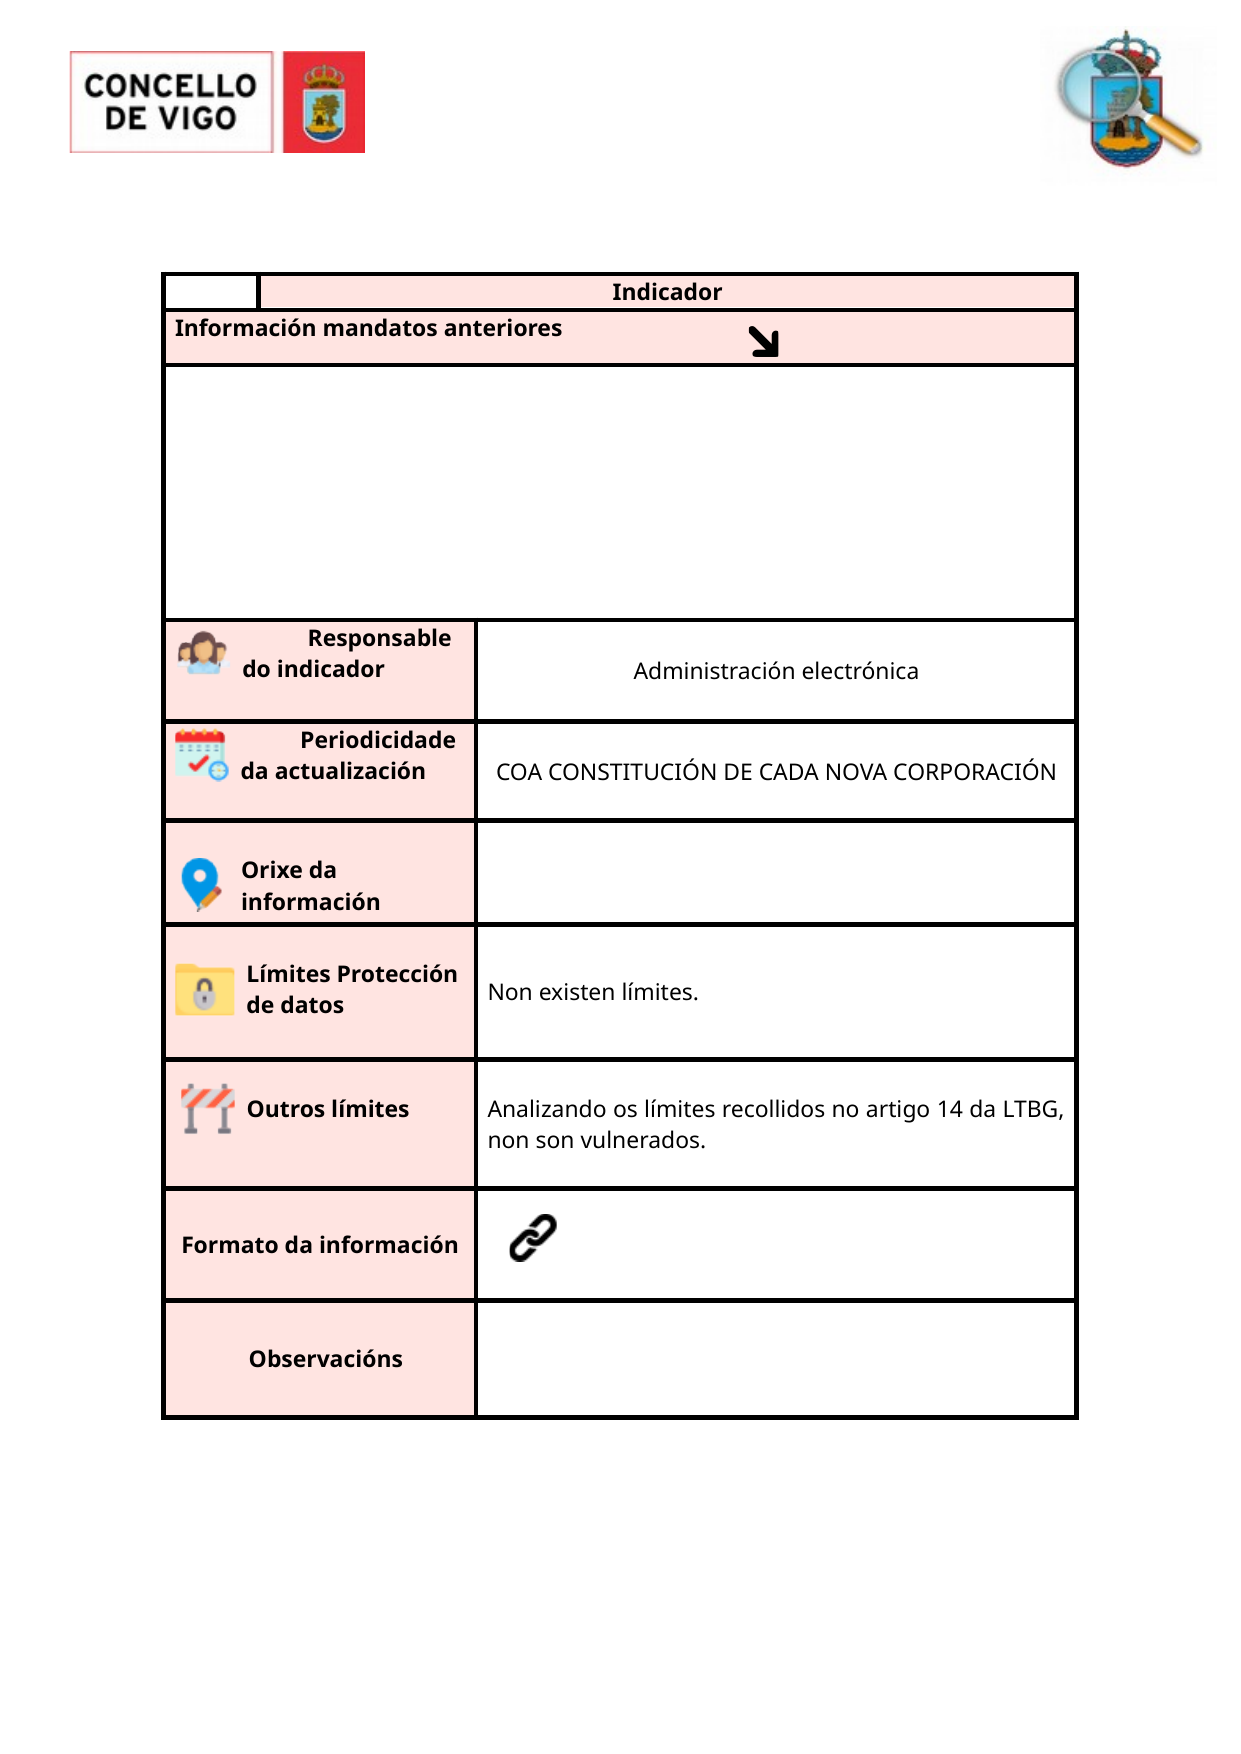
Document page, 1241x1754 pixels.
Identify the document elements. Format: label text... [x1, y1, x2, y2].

table_cell Outros límites [166, 1062, 474, 1186]
table_cell [478, 823, 1074, 922]
table_cell Formato da información [166, 1191, 474, 1298]
picture [69, 51, 365, 153]
table_cell Non existen límites. [478, 927, 1074, 1057]
table_cell [478, 1191, 1074, 1298]
picture [175, 858, 229, 912]
table_cell Analizando os límites recollidos no artigo 14 da LTBG, non son vulnerados. [478, 1062, 1074, 1186]
table_header Indicador [261, 276, 1074, 307]
table_cell Información mandatos anteriores [166, 312, 1074, 363]
picture [509, 1214, 557, 1262]
picture [177, 626, 231, 680]
table_cell Orixe da información [166, 823, 474, 922]
table_cell [166, 367, 1074, 617]
table_cell Periodicidade da actualización [166, 724, 474, 818]
table_cell Límites Protección de datos [166, 927, 474, 1057]
table_cell Observacións [166, 1303, 474, 1415]
table_cell Administración electrónica [478, 622, 1074, 719]
picture [175, 960, 235, 1020]
picture [181, 1082, 235, 1136]
table_header [166, 276, 256, 307]
table_cell Responsable do indicador [166, 622, 474, 719]
table_cell [478, 1303, 1074, 1415]
picture [1040, 26, 1218, 186]
picture [748, 326, 779, 357]
picture [193, 870, 207, 882]
table_cell COA CONSTITUCIÓN DE CADA NOVA CORPORACIÓN [478, 724, 1074, 818]
picture [175, 728, 229, 782]
